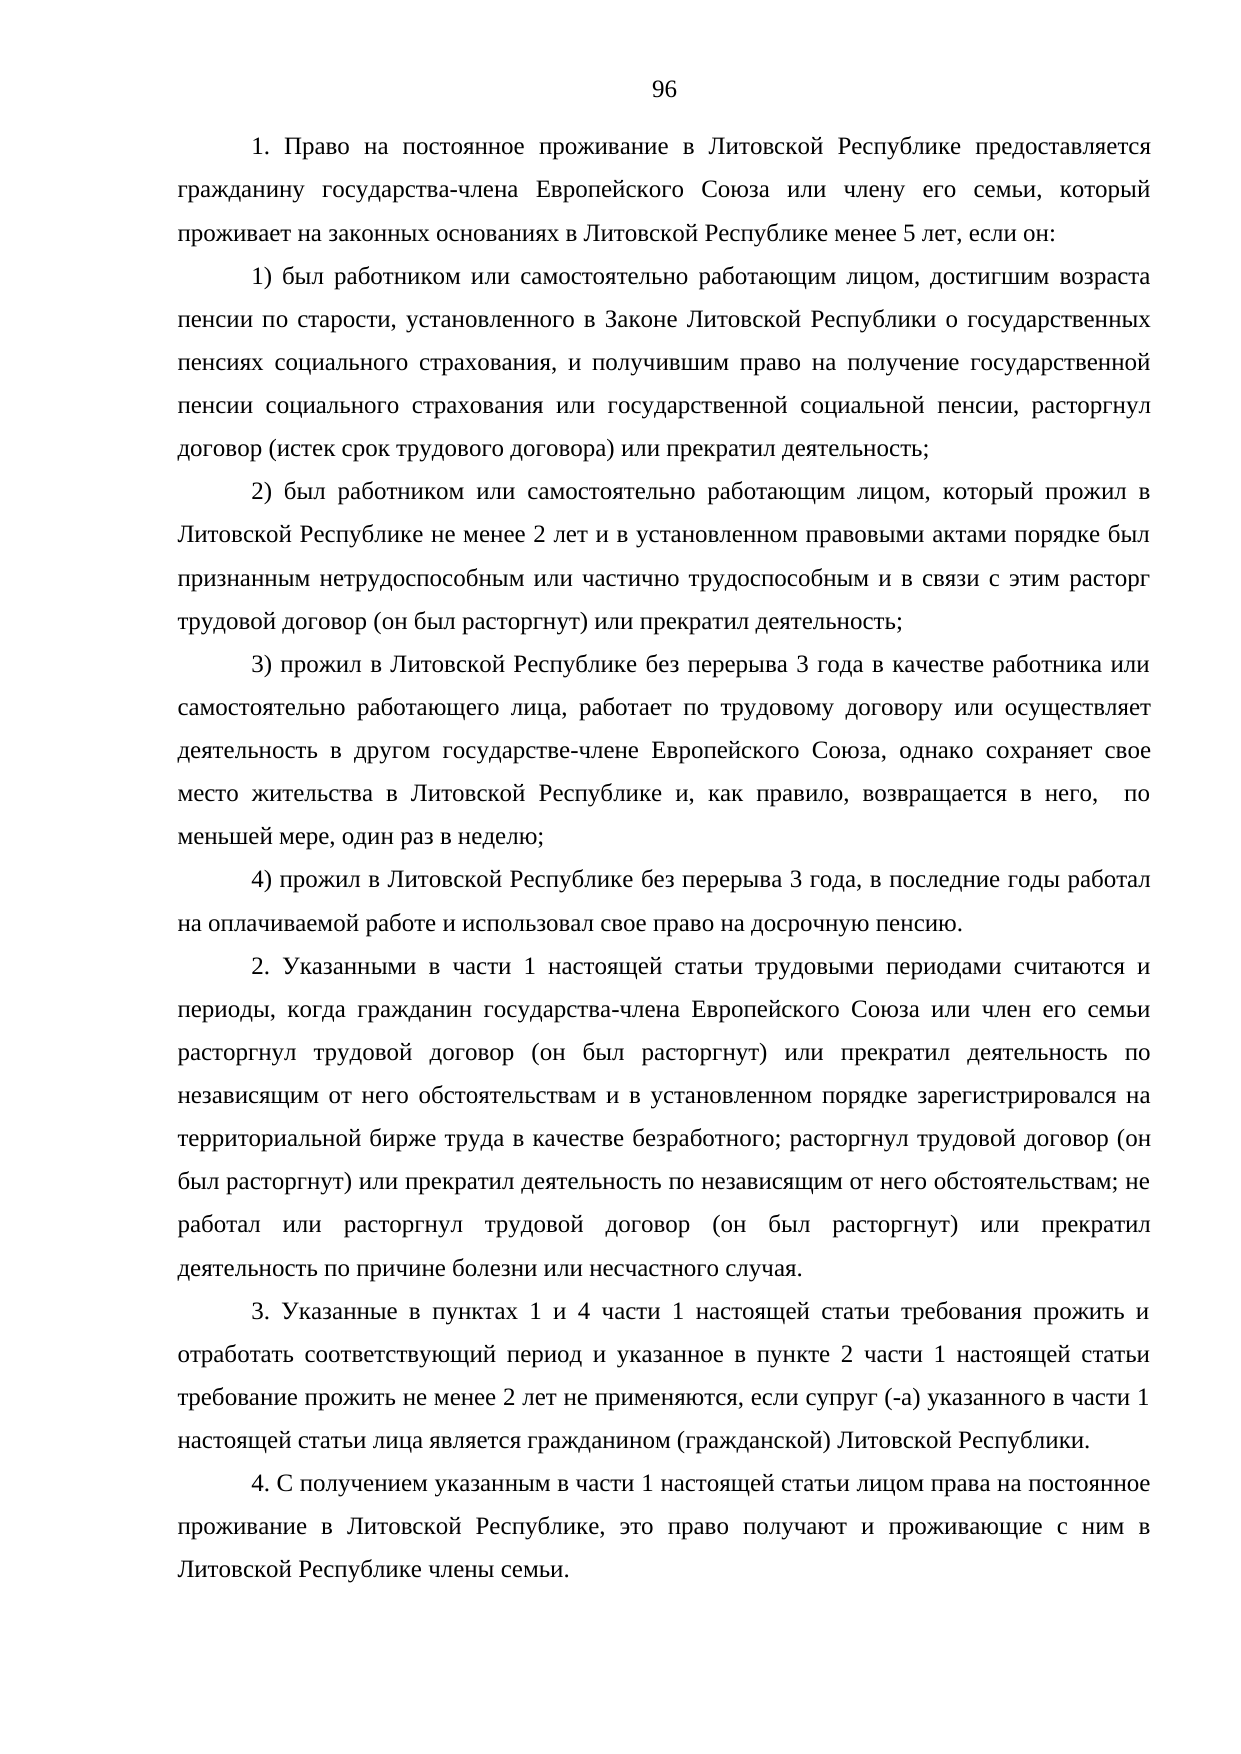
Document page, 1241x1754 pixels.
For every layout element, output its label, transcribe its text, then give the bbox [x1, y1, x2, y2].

text 2) был работником или самостоятельно работающим лицом, который прожил в Литовской Республике не менее 2 лет и в установленном правовыми актами порядке был признанным нетрудоспособным или частично трудоспособным и в связи с этим расторг трудовой договор (он был расторгнут) или прекратил деятельность; [177, 476, 1152, 634]
text 2. Указанными в части 1 настоящей статьи трудовыми периодами считаются и периоды, когда гражданин государства-члена Европейского Союза или член его семьи расторгнул трудовой договор (он был расторгнут) или прекратил деятельность по независящим от него обстоятельствам и в установленном порядке зарегистрировался на территориальной бирже труда в качестве безработного; расторгнул трудовой договор (он был расторгнут) или прекратил деятельность по независящим от него обстоятельствам; не работал или расторгнул трудовой договор (он был расторгнут) или прекратил деятельность по причине болезни или несчастного случая. [177, 951, 1152, 1281]
text 4. С получением указанным в части 1 настоящей статьи лицом права на постоянное проживание в Литовской Республике, это право получают и проживающие с ним в Литовской Республике члены семьи. [177, 1468, 1152, 1583]
text 3) прожил в Литовской Республике без перерыва 3 года в качестве работника или самостоятельно работающего лица, работает по трудовому договору или осуществляет деятельность в другом государстве-члене Европейского Союза, однако сохраняет свое место жительства в Литовской Республике и, как правило, возвращается в него, по меньшей мере, один раз в неделю; [177, 649, 1152, 850]
text 1) был работником или самостоятельно работающим лицом, достигшим возраста пенсии по старости, установленного в Законе Литовской Республики о государственных пенсиях социального страхования, и получившим право на получение государственной пенсии социального страхования или государственной социальной пенсии, расторгнул договор (истек срок трудового договора) или прекратил деятельность; [177, 261, 1152, 462]
text 1. Право на постоянное проживание в Литовской Республике предоставляется гражданину государства-члена Европейского Союза или члену его семьи, который проживает на законных основаниях в Литовской Республике менее 5 лет, если он: [177, 131, 1152, 246]
text 4) прожил в Литовской Республике без перерыва 3 года, в последние годы работал на оплачиваемой работе и использовал свое право на досрочную пенсию. [177, 864, 1152, 936]
text 3. Указанные в пунктах 1 и 4 части 1 настоящей статьи требования прожить и отработать соответствующий период и указанное в пункте 2 части 1 настоящей статьи требование прожить не менее 2 лет не применяются, если супруг (-а) указанного в части 1 настоящей статьи лица является гражданином (гражданской) Литовской Республики. [177, 1296, 1152, 1454]
